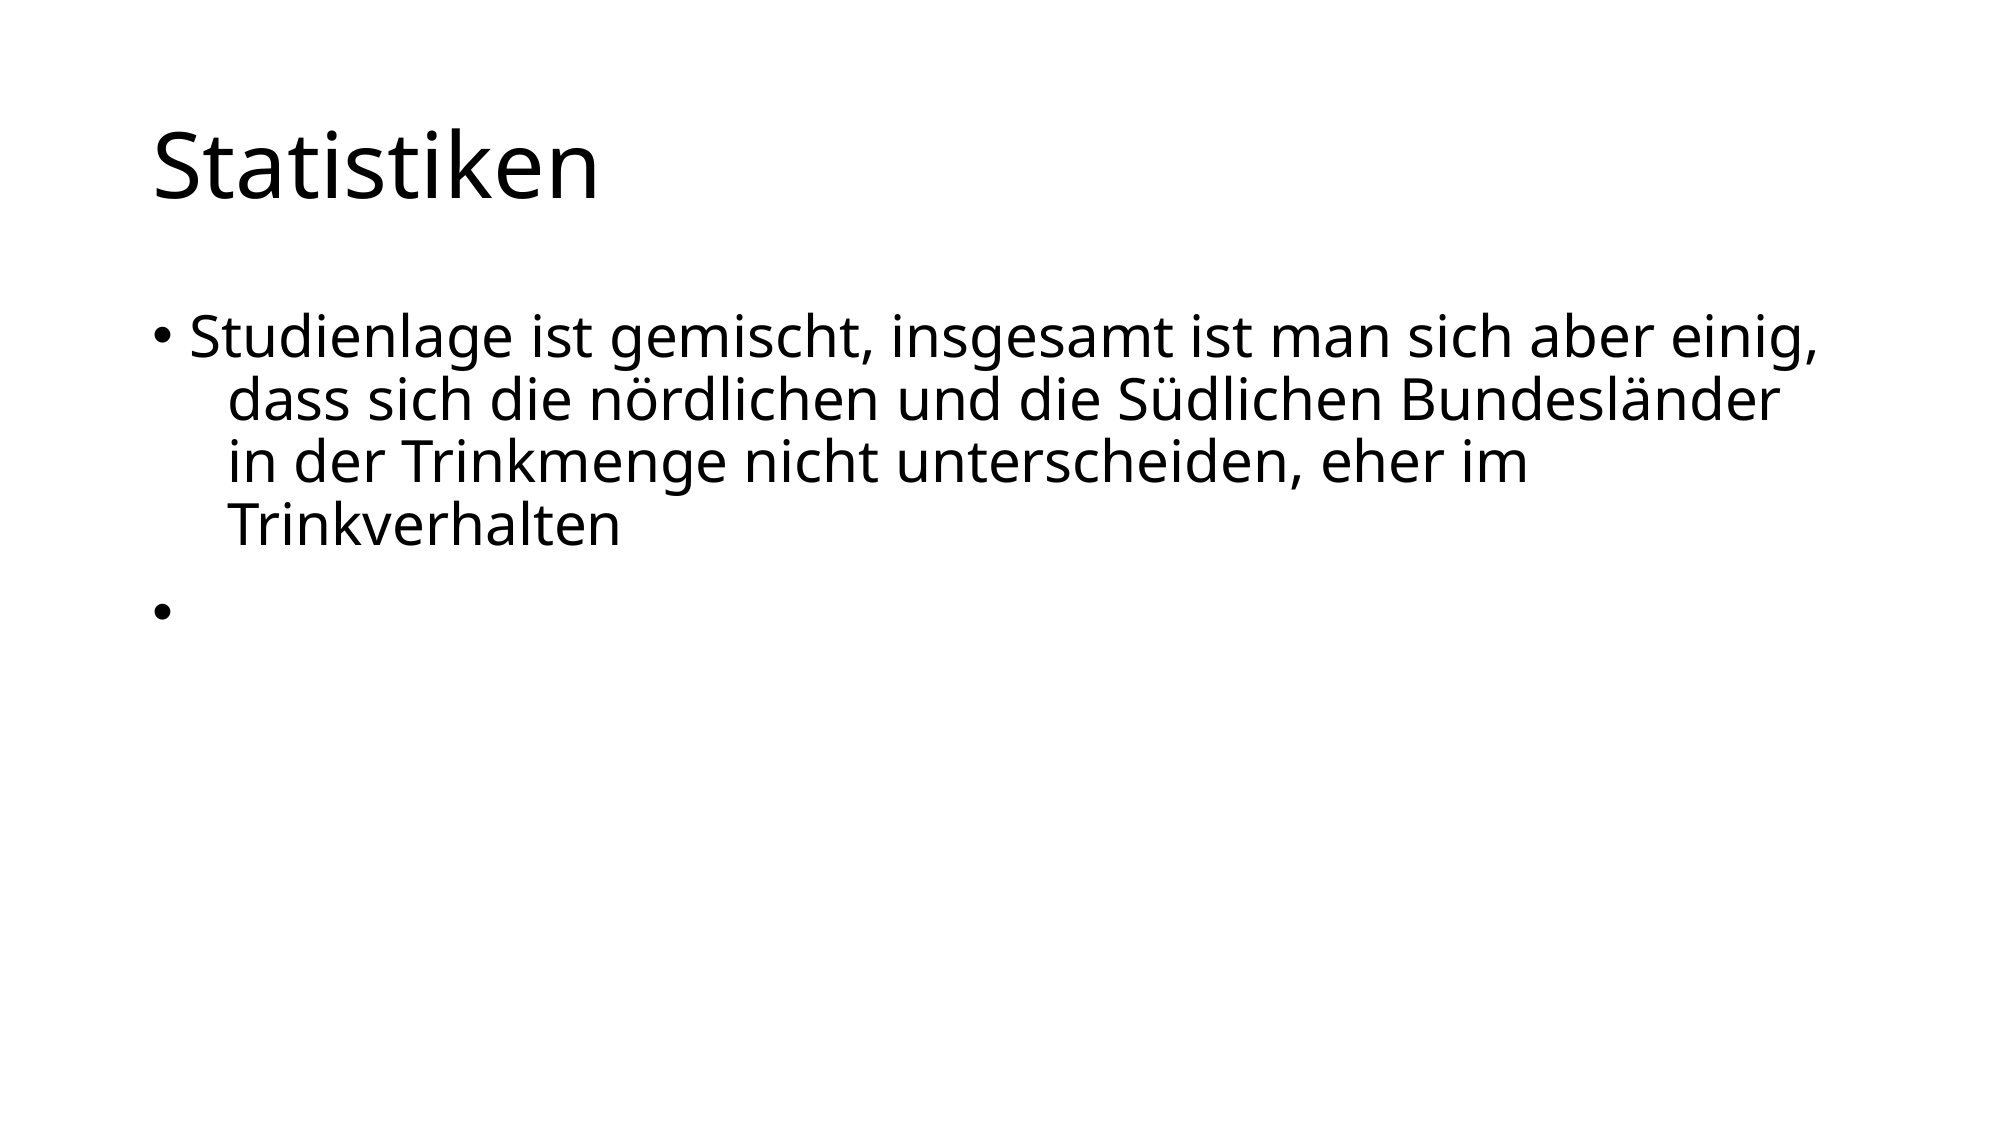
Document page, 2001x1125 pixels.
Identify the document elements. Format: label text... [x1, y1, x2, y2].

list Studienlage ist gemischt, insgesamt ist man sich aber einig, dass sich die nördlichen und die Südlichen Bundesländer in der Trinkmenge nicht unterscheiden, eher im Trinkverhalten [137, 299, 1863, 1014]
title Statistiken [137, 59, 1863, 278]
